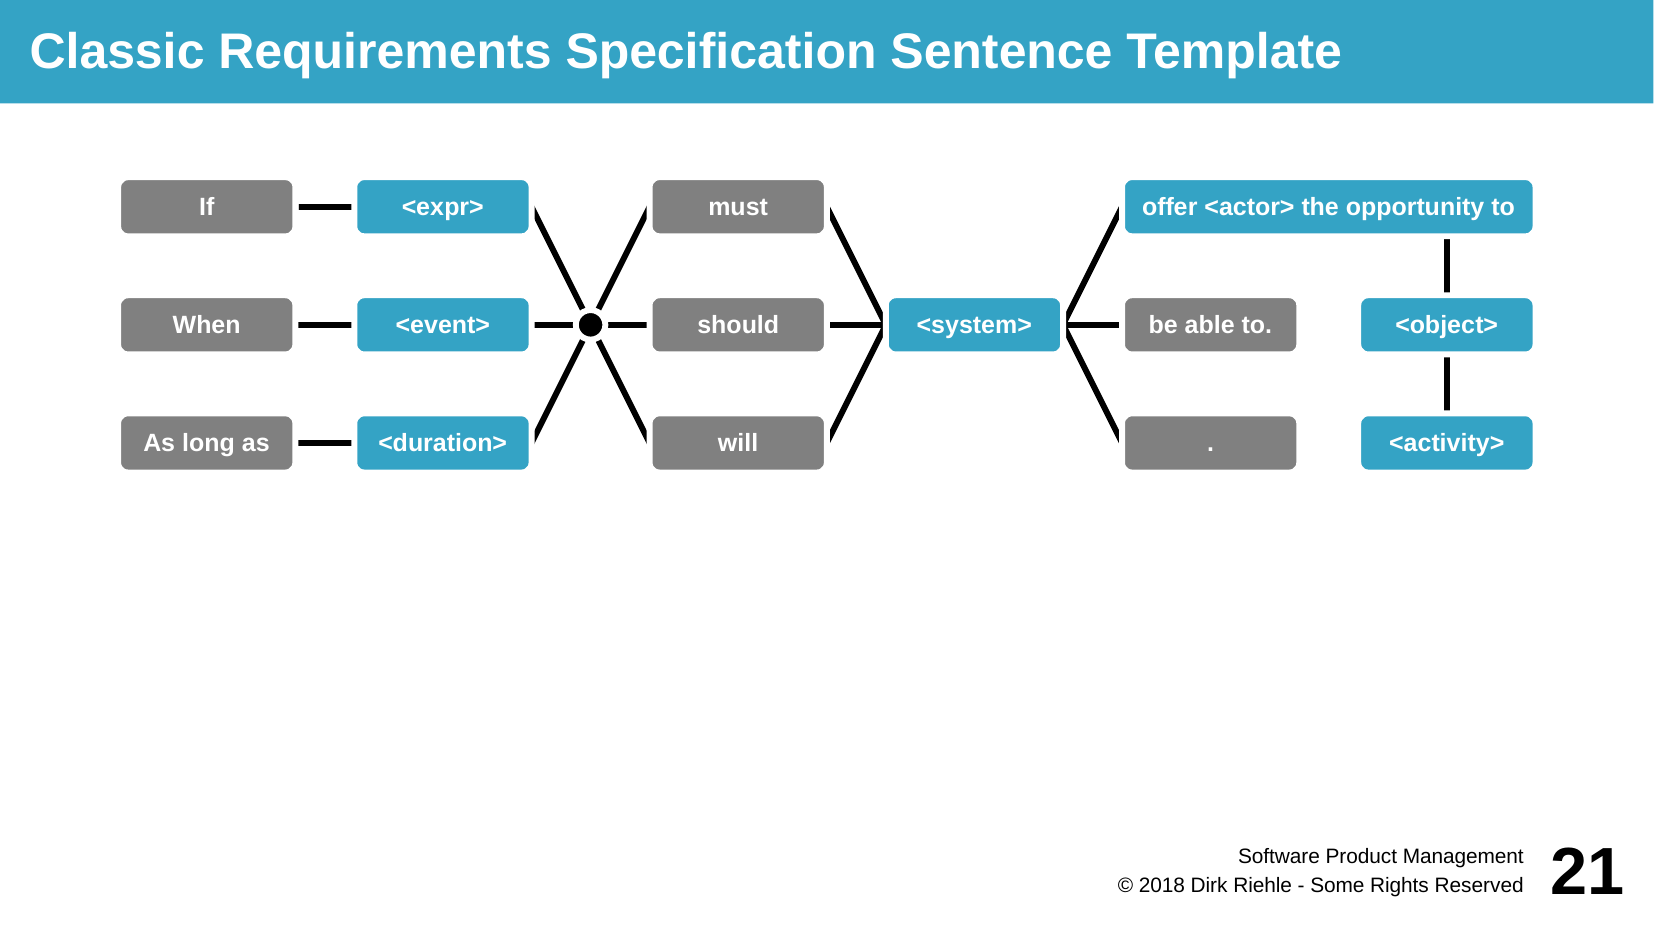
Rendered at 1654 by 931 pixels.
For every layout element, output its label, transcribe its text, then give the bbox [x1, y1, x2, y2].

text_box [885, 295, 1064, 355]
text_box [354, 295, 532, 355]
text_box When [118, 295, 296, 355]
text_box [1358, 295, 1536, 355]
text_box must [649, 177, 827, 237]
title Classic Requirements Specification Sentence Template [0, 0, 1654, 104]
text_box As long as [118, 413, 296, 473]
text_box If [118, 177, 296, 237]
text_box will [649, 413, 827, 473]
text_box be able to. [1122, 295, 1300, 355]
text_box offer <actor> the opportunity to [1122, 177, 1536, 237]
text_box [575, 310, 606, 340]
text_box [354, 413, 532, 473]
text_box [1358, 413, 1536, 473]
text_box . [1122, 413, 1300, 473]
text_box should [649, 295, 827, 355]
text_box [354, 177, 532, 237]
